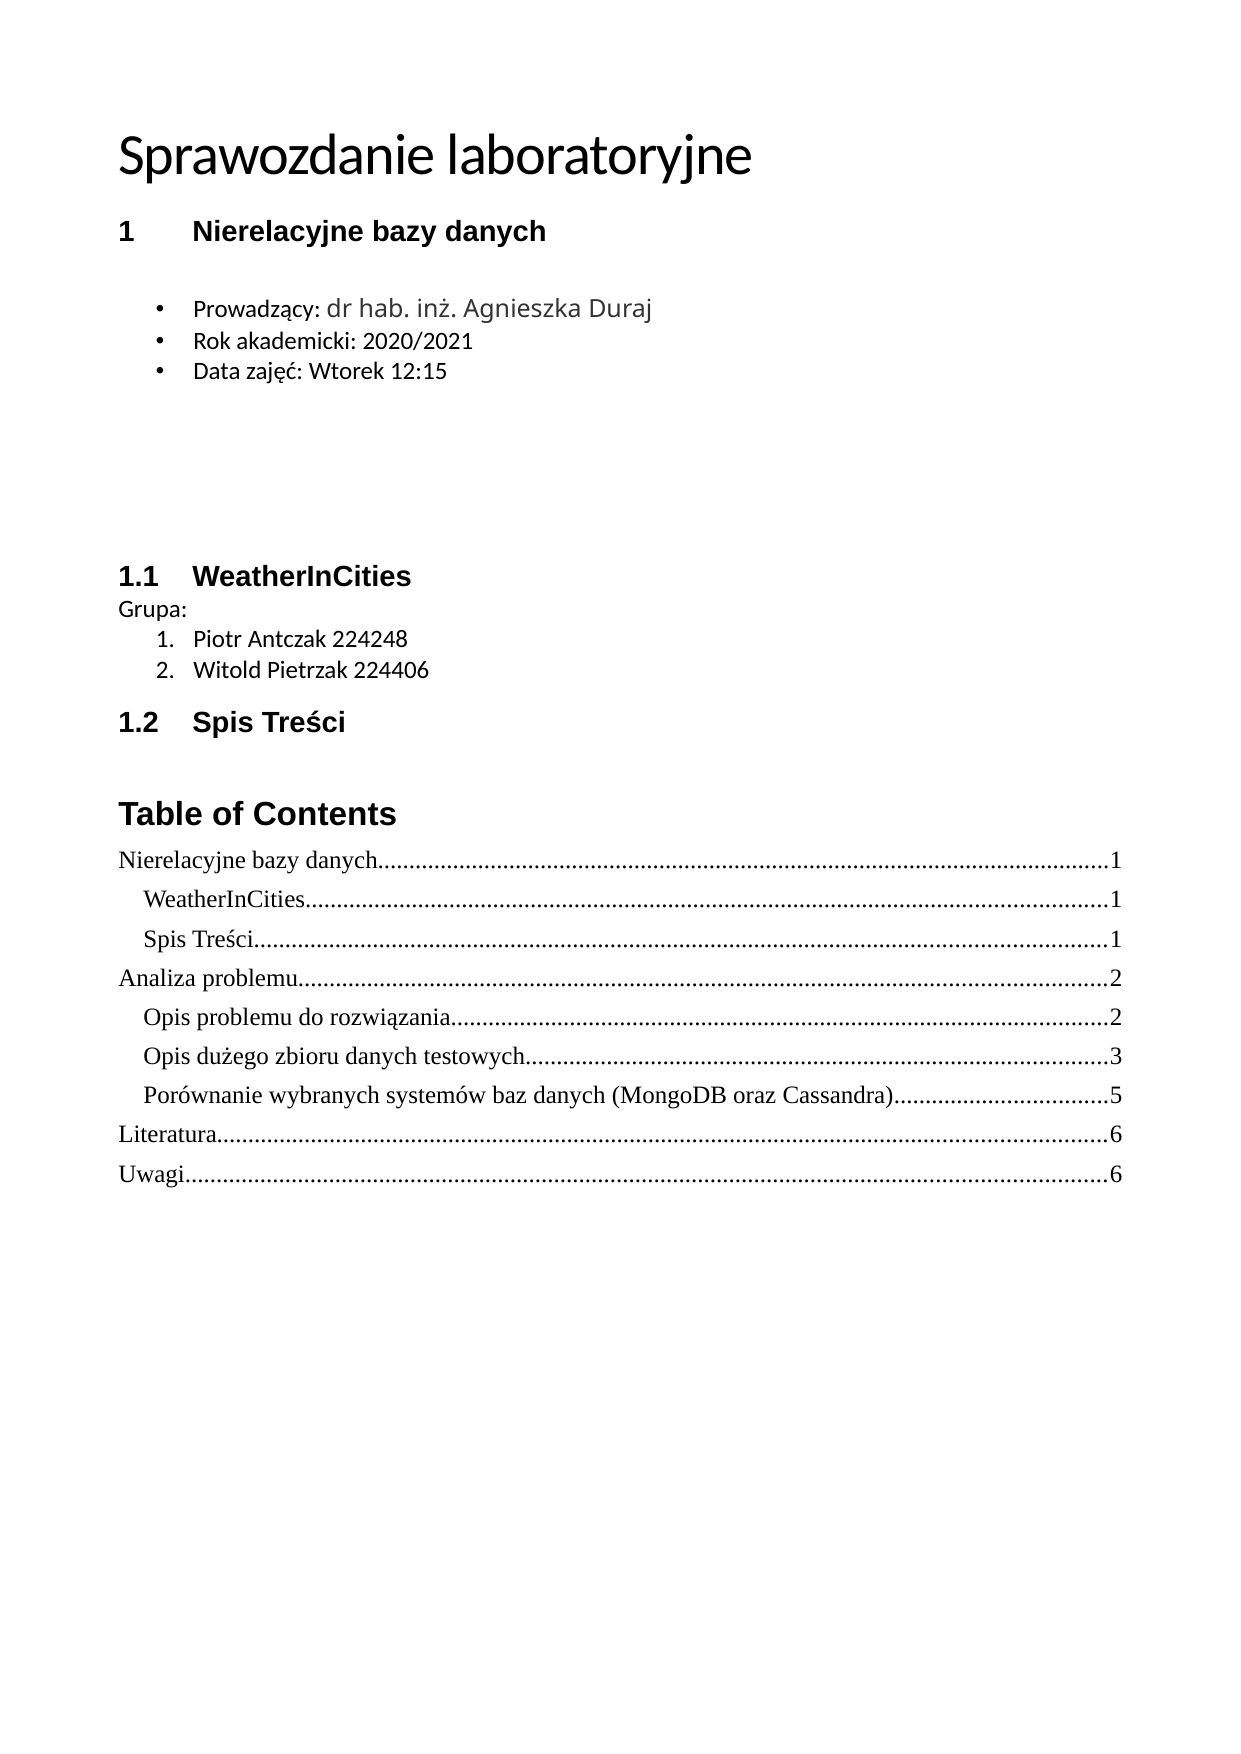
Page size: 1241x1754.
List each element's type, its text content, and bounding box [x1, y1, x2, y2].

text Grupa: [118, 593, 1122, 623]
list Witold Pietrzak 224406 [156, 654, 1122, 684]
list Rok akademicki: 2020/2021 [156, 325, 1122, 356]
subtitle Spis Treści [118, 705, 1122, 739]
text Uwagi 6 [118, 1159, 1122, 1187]
text Spis Treści 1 [143, 924, 1122, 952]
title Sprawozdanie laboratoryjne [118, 118, 1122, 189]
list Piotr Antczak 224248 [156, 623, 1122, 654]
subtitle Nierelacyjne bazy danych [118, 214, 1122, 248]
subtitle Table of Contents [118, 794, 1122, 833]
text Porównanie wybranych systemów baz danych (MongoDB oraz Cassandra) 5 [143, 1080, 1122, 1109]
text Analiza problemu 2 [118, 963, 1122, 992]
text Literatura 6 [118, 1119, 1122, 1148]
list Data zajęć: Wtorek 12:15 [156, 356, 1122, 386]
text WeatherInCities 1 [143, 884, 1122, 913]
text Opis problemu do rozwiązania 2 [143, 1002, 1122, 1031]
text Nierelacyjne bazy danych 1 [118, 845, 1122, 874]
text Opis dużego zbioru danych testowych 3 [143, 1041, 1122, 1070]
subtitle WeatherInCities [118, 559, 1122, 593]
list Prowadzący: dr hab. inż. Agnieszka Duraj [156, 291, 1122, 325]
